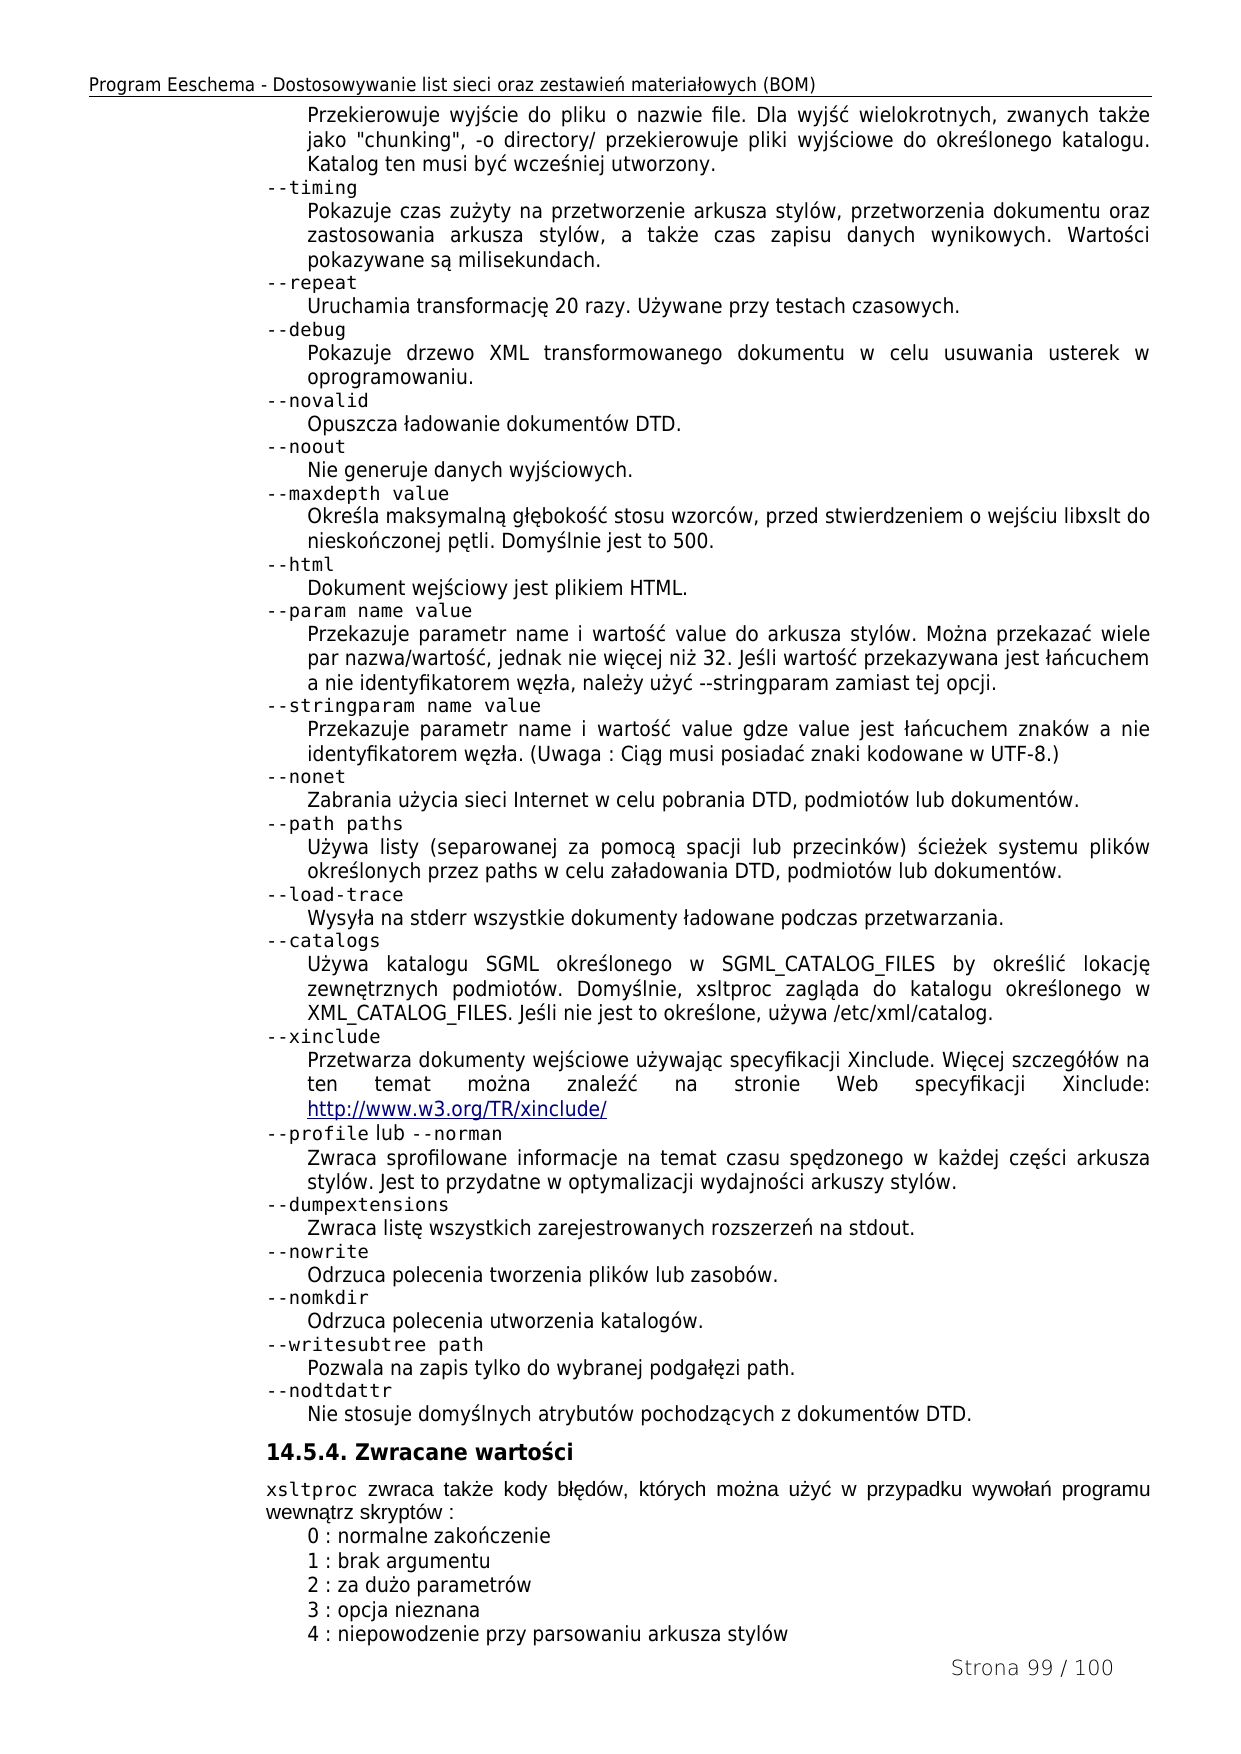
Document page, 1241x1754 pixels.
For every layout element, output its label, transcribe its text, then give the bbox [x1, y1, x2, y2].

text --writesubtree path [266, 1334, 1152, 1356]
text --timing [266, 177, 1152, 199]
text --path paths [266, 813, 1152, 835]
text Wysyła na stderr wszystkie dokumenty ładowane podczas przetwarzania. [307, 906, 1152, 930]
text Nie stosuje domyślnych atrybutów pochodzących z dokumentów DTD. [307, 1402, 1152, 1427]
text 4 : niepowodzenie przy parsowaniu arkusza stylów [307, 1622, 1152, 1647]
text 0 : normalne zakończenie [307, 1524, 1152, 1549]
text --load-trace [266, 884, 1152, 906]
text Nie generuje danych wyjściowych. [307, 458, 1152, 482]
text xsltproc zwraca także kody błędów, których można użyć w przypadku wywołań programu wewnątrz skryptów : [266, 1477, 1152, 1524]
text --dumpextensions [266, 1194, 1152, 1216]
text Dokument wejściowy jest plikiem HTML. [307, 575, 1152, 600]
text Pokazuje czas zużyty na przetworzenie arkusza stylów, przetworzenia dokumentu oraz zastosowania arkusza stylów, a także czas zapisu danych wynikowych. Wartości pokazywane są milisekundach. [307, 199, 1152, 272]
text Przekazuje parametr name i wartość value do arkusza stylów. Można przekazać wiele par nazwa/wartość, jednak nie więcej niż 32. Jeśli wartość przekazywana jest łańcuchem a nie identyfikatorem węzła, należy użyć --stringparam zamiast tej opcji. [307, 622, 1152, 695]
text --maxdepth value [266, 482, 1152, 504]
text 1 : brak argumentu [307, 1549, 1152, 1573]
text Pozwala na zapis tylko do wybranej podgałęzi path. [307, 1356, 1152, 1380]
text --param name value [266, 600, 1152, 622]
text --novalid [266, 389, 1152, 412]
text --stringparam name value [266, 695, 1152, 717]
text --profile lub --norman [266, 1121, 1152, 1145]
text Zwraca listę wszystkich zarejestrowanych rozszerzeń na stdout. [307, 1216, 1152, 1241]
text Używa listy (separowanej za pomocą spacji lub przecinków) ścieżek systemu plików określonych przez paths w celu załadowania DTD, podmiotów lub dokumentów. [307, 835, 1152, 884]
text --nowrite [266, 1241, 1152, 1263]
text --nonet [266, 766, 1152, 788]
text --html [266, 553, 1152, 575]
text --repeat [266, 272, 1152, 294]
text Opuszcza ładowanie dokumentów DTD. [307, 412, 1152, 436]
text --xinclude [266, 1026, 1152, 1047]
text Przekazuje parametr name i wartość value gdze value jest łańcuchem znaków a nie identyfikatorem węzła. (Uwaga : Ciąg musi posiadać znaki kodowane w UTF-8.) [307, 717, 1152, 766]
text 2 : za dużo parametrów [307, 1573, 1152, 1598]
text Określa maksymalną głębokość stosu wzorców, przed stwierdzeniem o wejściu libxslt do nieskończonej pętli. Domyślnie jest to 500. [307, 504, 1152, 553]
text Przekierowuje wyjście do pliku o nazwie file. Dla wyjść wielokrotnych, zwanych także jako "chunking", -o directory/ przekierowuje pliki wyjściowe do określonego katalogu. Katalog ten musi być wcześniej utworzony. [307, 103, 1152, 177]
text 3 : opcja nieznana [307, 1598, 1152, 1622]
text --nodtdattr [266, 1380, 1152, 1402]
text Odrzuca polecenia utworzenia katalogów. [307, 1309, 1152, 1334]
text --nomkdir [266, 1287, 1152, 1309]
text --noout [266, 436, 1152, 458]
text Przetwarza dokumenty wejściowe używając specyfikacji Xinclude. Więcej szczegółów na ten temat można znaleźć na stronie Web specyfikacji Xinclude: http://www.w3.org/TR/xinclude/ [307, 1047, 1152, 1121]
text Zwraca sprofilowane informacje na temat czasu spędzonego w każdej części arkusza stylów. Jest to przydatne w optymalizacji wydajności arkuszy stylów. [307, 1145, 1152, 1194]
text Odrzuca polecenia tworzenia plików lub zasobów. [307, 1263, 1152, 1287]
text --catalogs [266, 930, 1152, 952]
text Używa katalogu SGML określonego w SGML_CATALOG_FILES by określić lokację zewnętrznych podmiotów. Domyślnie, xsltproc zagląda do katalogu określonego w XML_CATALOG_FILES. Jeśli nie jest to określone, używa /etc/xml/catalog. [307, 952, 1152, 1026]
text Uruchamia transformację 20 razy. Używane przy testach czasowych. [307, 294, 1152, 319]
text Pokazuje drzewo XML transformowanego dokumentu w celu usuwania usterek w oprogramowaniu. [307, 341, 1152, 389]
text --debug [266, 319, 1152, 341]
subtitle Zwracane wartości [266, 1438, 1152, 1465]
text Zabrania użycia sieci Internet w celu pobrania DTD, podmiotów lub dokumentów. [307, 788, 1152, 813]
